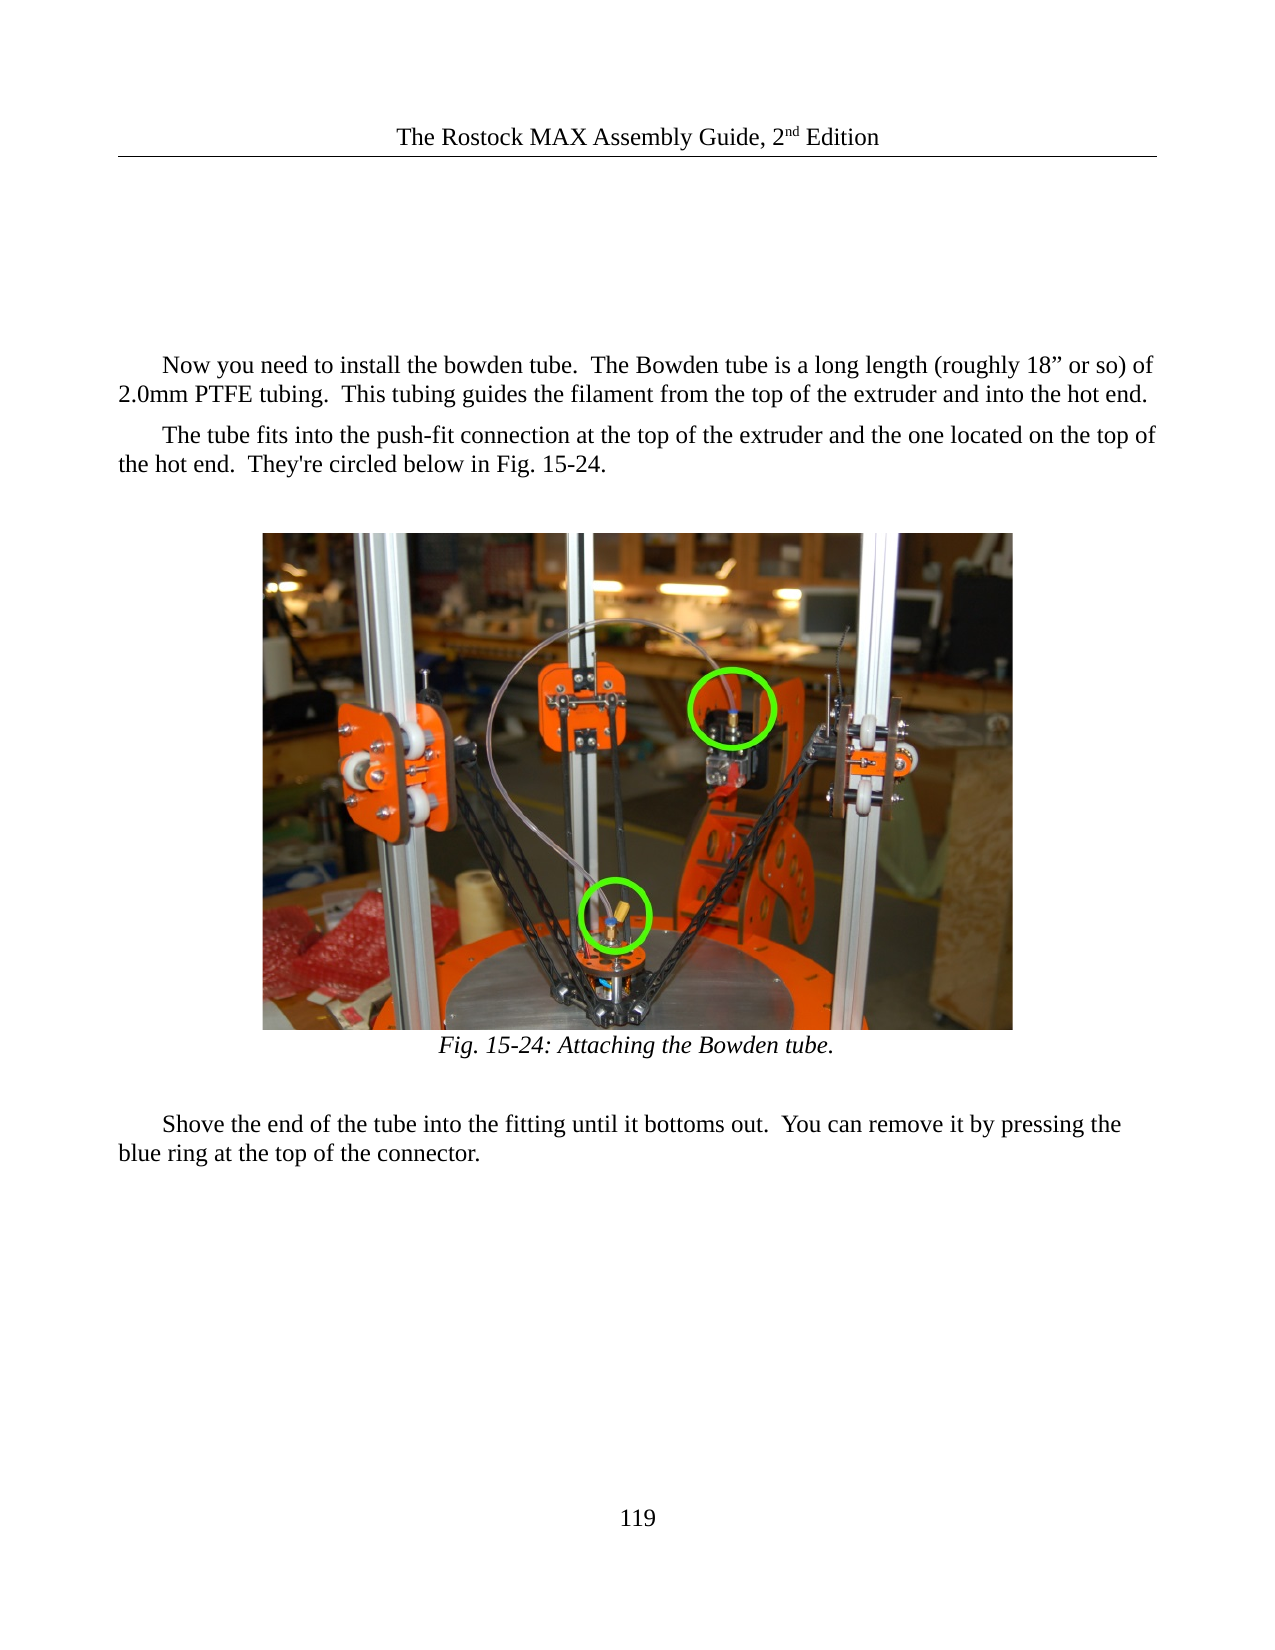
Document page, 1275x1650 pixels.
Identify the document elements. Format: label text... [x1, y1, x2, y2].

text The tube fits into the push-fit connection at the top of the extruder and the one located on the top of the hot end. They're circled below in Fig. 15-24. [118, 420, 1157, 478]
text Shove the end of the tube into the fitting until it bottoms out. You can remove it by pressing the blue ring at the top of the connector. [118, 1109, 1157, 1166]
picture [262, 533, 1013, 1030]
text Now you need to install the bowden tube. The Bowden tube is a long length (roughly 18” or so) of 2.0mm PTFE tubing. This tubing guides the filament from the top of the extruder and into the hot end. [118, 350, 1157, 408]
text Fig. 15-24: Attaching the Bowden tube. [262, 1030, 1012, 1059]
